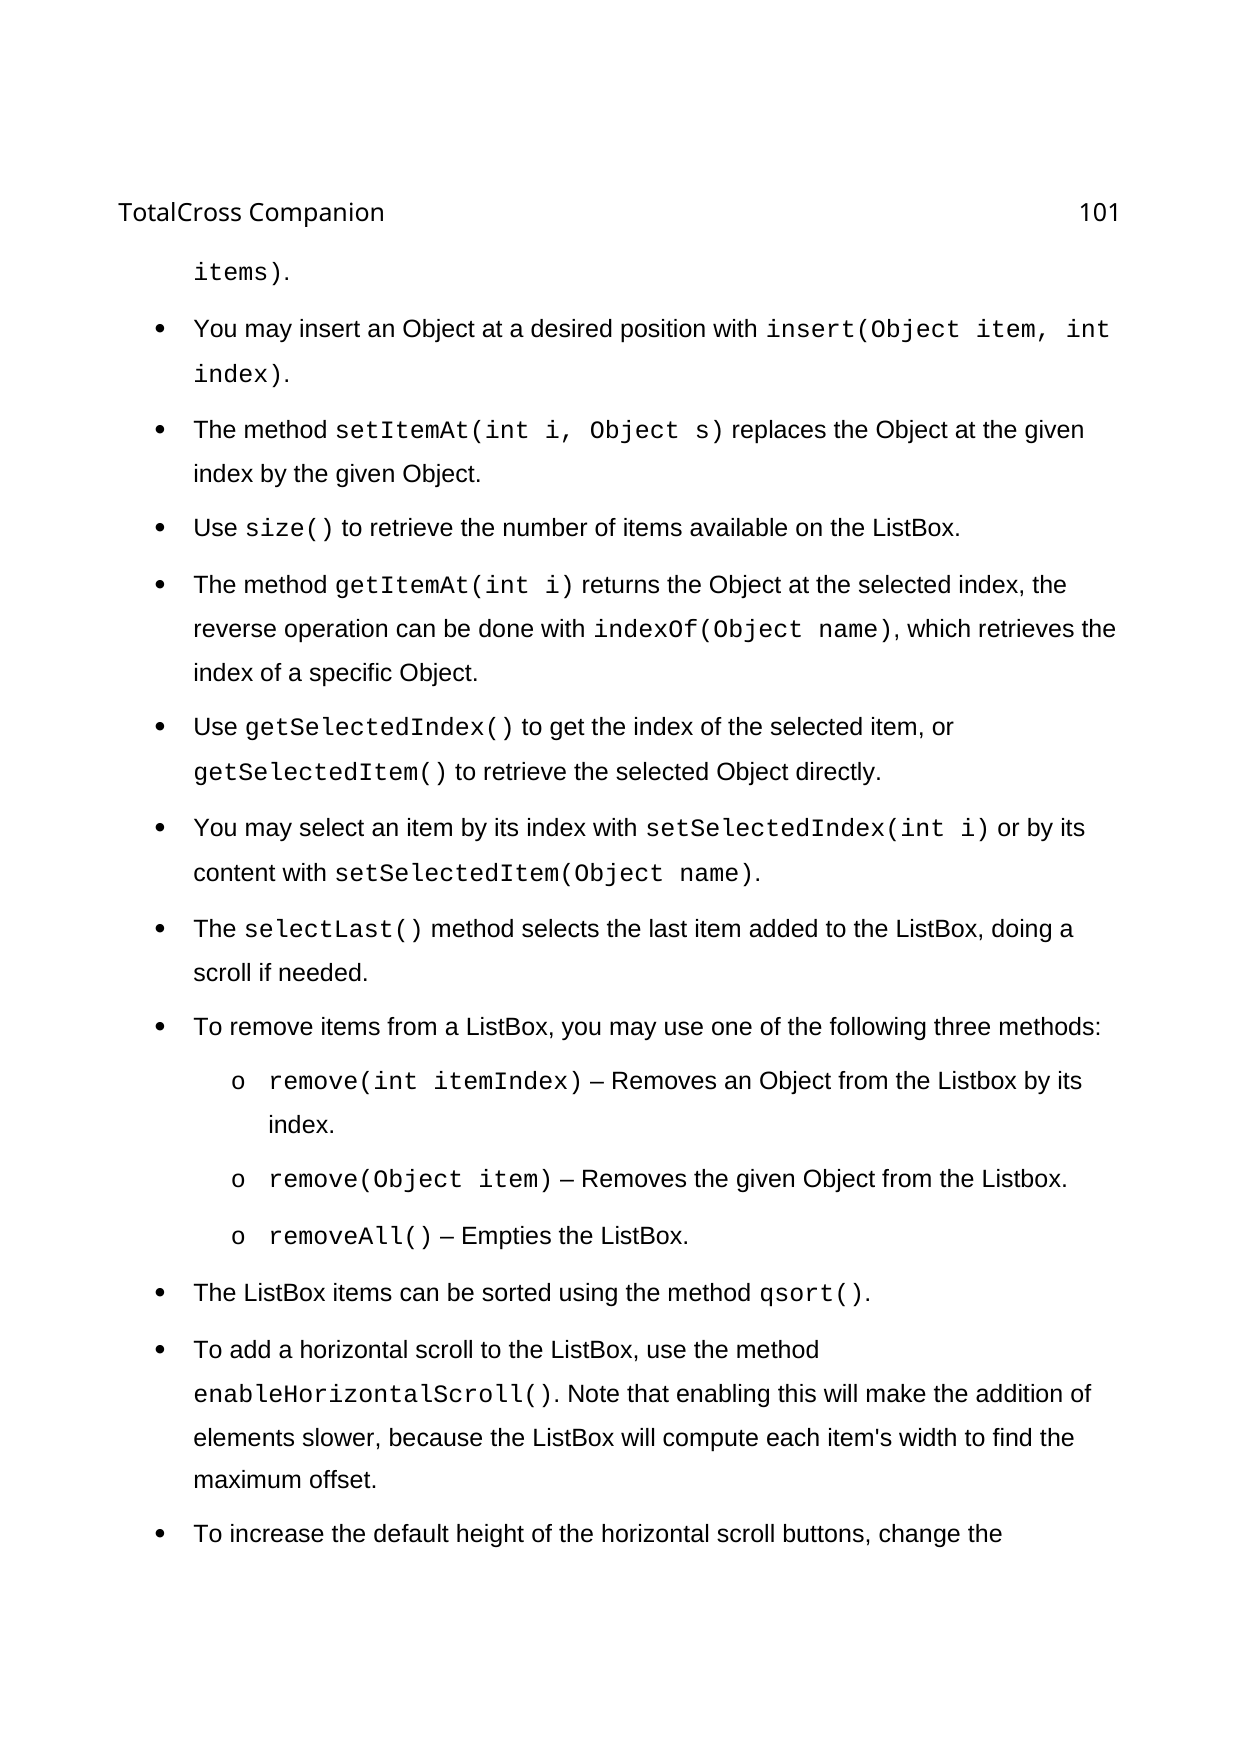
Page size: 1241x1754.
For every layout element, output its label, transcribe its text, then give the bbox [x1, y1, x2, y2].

list The method setItemAt(int i, Object s) replaces the Object at the given index by the given Object. [156, 416, 1122, 488]
list remove(int itemIndex) – Removes an Object from the Listbox by its index. [231, 1067, 1122, 1139]
list The selectLast() method selects the last item added to the ListBox, doing a scroll if needed. [156, 915, 1122, 987]
list You may select an item by its index with setSelectedIndex(int i) or by its content with setSelectedItem(Object name). [156, 814, 1122, 888]
list remove(Object item) – Removes the given Object from the Listbox. [231, 1165, 1122, 1195]
text items). [193, 258, 1122, 288]
list Use size() to retrieve the number of items available on the ListBox. [156, 514, 1122, 544]
list You may insert an Object at a desired position with insert(Object item, int index). [156, 315, 1122, 389]
list To add a horizontal scroll to the ListBox, use the method enableHorizontalScroll(). Note that enabling this will make the addition of elements slower, because the ListBox will compute each item's width to find the maximum offset. [156, 1336, 1122, 1494]
list Use getSelectedIndex() to get the index of the selected item, or getSelectedItem() to retrieve the selected Object directly. [156, 713, 1122, 787]
list The method getItemAt(int i) returns the Object at the selected index, the reverse operation can be done with indexOf(Object name), which retrieves the index of a specific Object. [156, 571, 1122, 687]
list To increase the default height of the horizontal scroll buttons, change the [156, 1519, 1122, 1549]
list removeAll() – Empties the ListBox. [231, 1222, 1122, 1252]
list The ListBox items can be sorted using the method qsort(). [156, 1279, 1122, 1309]
list To remove items from a ListBox, you may use one of the following three methods: [156, 1013, 1122, 1041]
